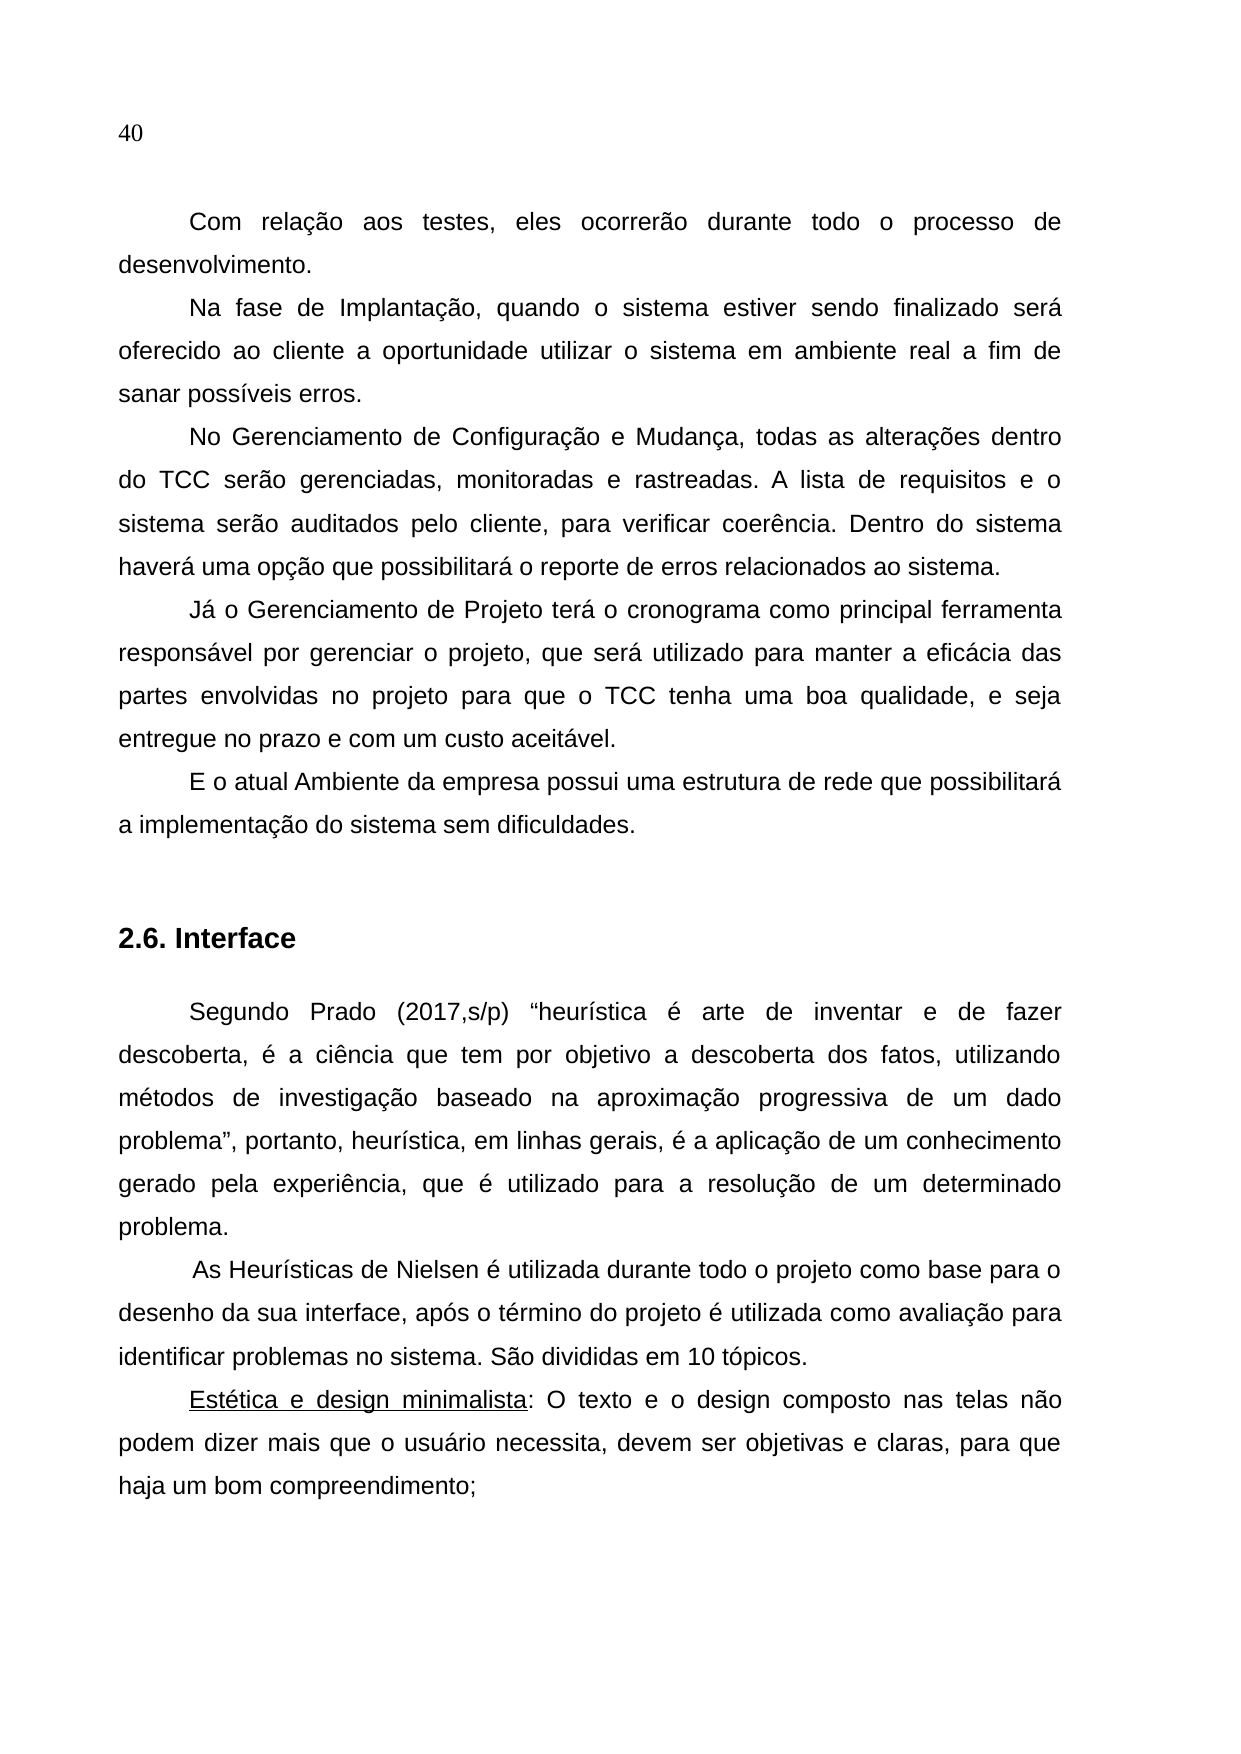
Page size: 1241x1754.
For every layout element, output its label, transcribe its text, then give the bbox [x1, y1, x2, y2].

text E o atual Ambiente da empresa possui uma estrutura de rede que possibilitará a implementação do sistema sem dificuldades. [118, 767, 1063, 839]
text Na fase de Implantação, quando o sistema estiver sendo finalizado será oferecido ao cliente a oportunidade utilizar o sistema em ambiente real a fim de sanar possíveis erros. [118, 293, 1063, 408]
text Segundo Prado (2017,s/p) “heurística é arte de inventar e de fazer descoberta, é a ciência que tem por objetivo a descoberta dos fatos, utilizando métodos de investigação baseado na aproximação progressiva de um dado problema”, portanto, heurística, em linhas gerais, é a aplicação de um conhecimento gerado pela experiência, que é utilizado para a resolução de um determinado problema. [118, 997, 1063, 1241]
text Estética e design minimalista: O texto e o design composto nas telas não podem dizer mais que o usuário necessita, devem ser objetivas e claras, para que haja um bom compreendimento; [118, 1385, 1063, 1500]
text As Heurísticas de Nielsen é utilizada durante todo o projeto como base para o desenho da sua interface, após o término do projeto é utilizada como avaliação para identificar problemas no sistema. São divididas em 10 tópicos. [118, 1255, 1063, 1370]
subtitle 2.6. Interface [118, 921, 1063, 955]
text No Gerenciamento de Configuração e Mudança, todas as alterações dentro do TCC serão gerenciadas, monitoradas e rastreadas. A lista de requisitos e o sistema serão auditados pelo cliente, para verificar coerência. Dentro do sistema haverá uma opção que possibilitará o reporte de erros relacionados ao sistema. [118, 422, 1063, 580]
text Com relação aos testes, eles ocorrerão durante todo o processo de desenvolvimento. [118, 207, 1063, 278]
text Já o Gerenciamento de Projeto terá o cronograma como principal ferramenta responsável por gerenciar o projeto, que será utilizado para manter a eficácia das partes envolvidas no projeto para que o TCC tenha uma boa qualidade, e seja entregue no prazo e com um custo aceitável. [118, 595, 1063, 753]
